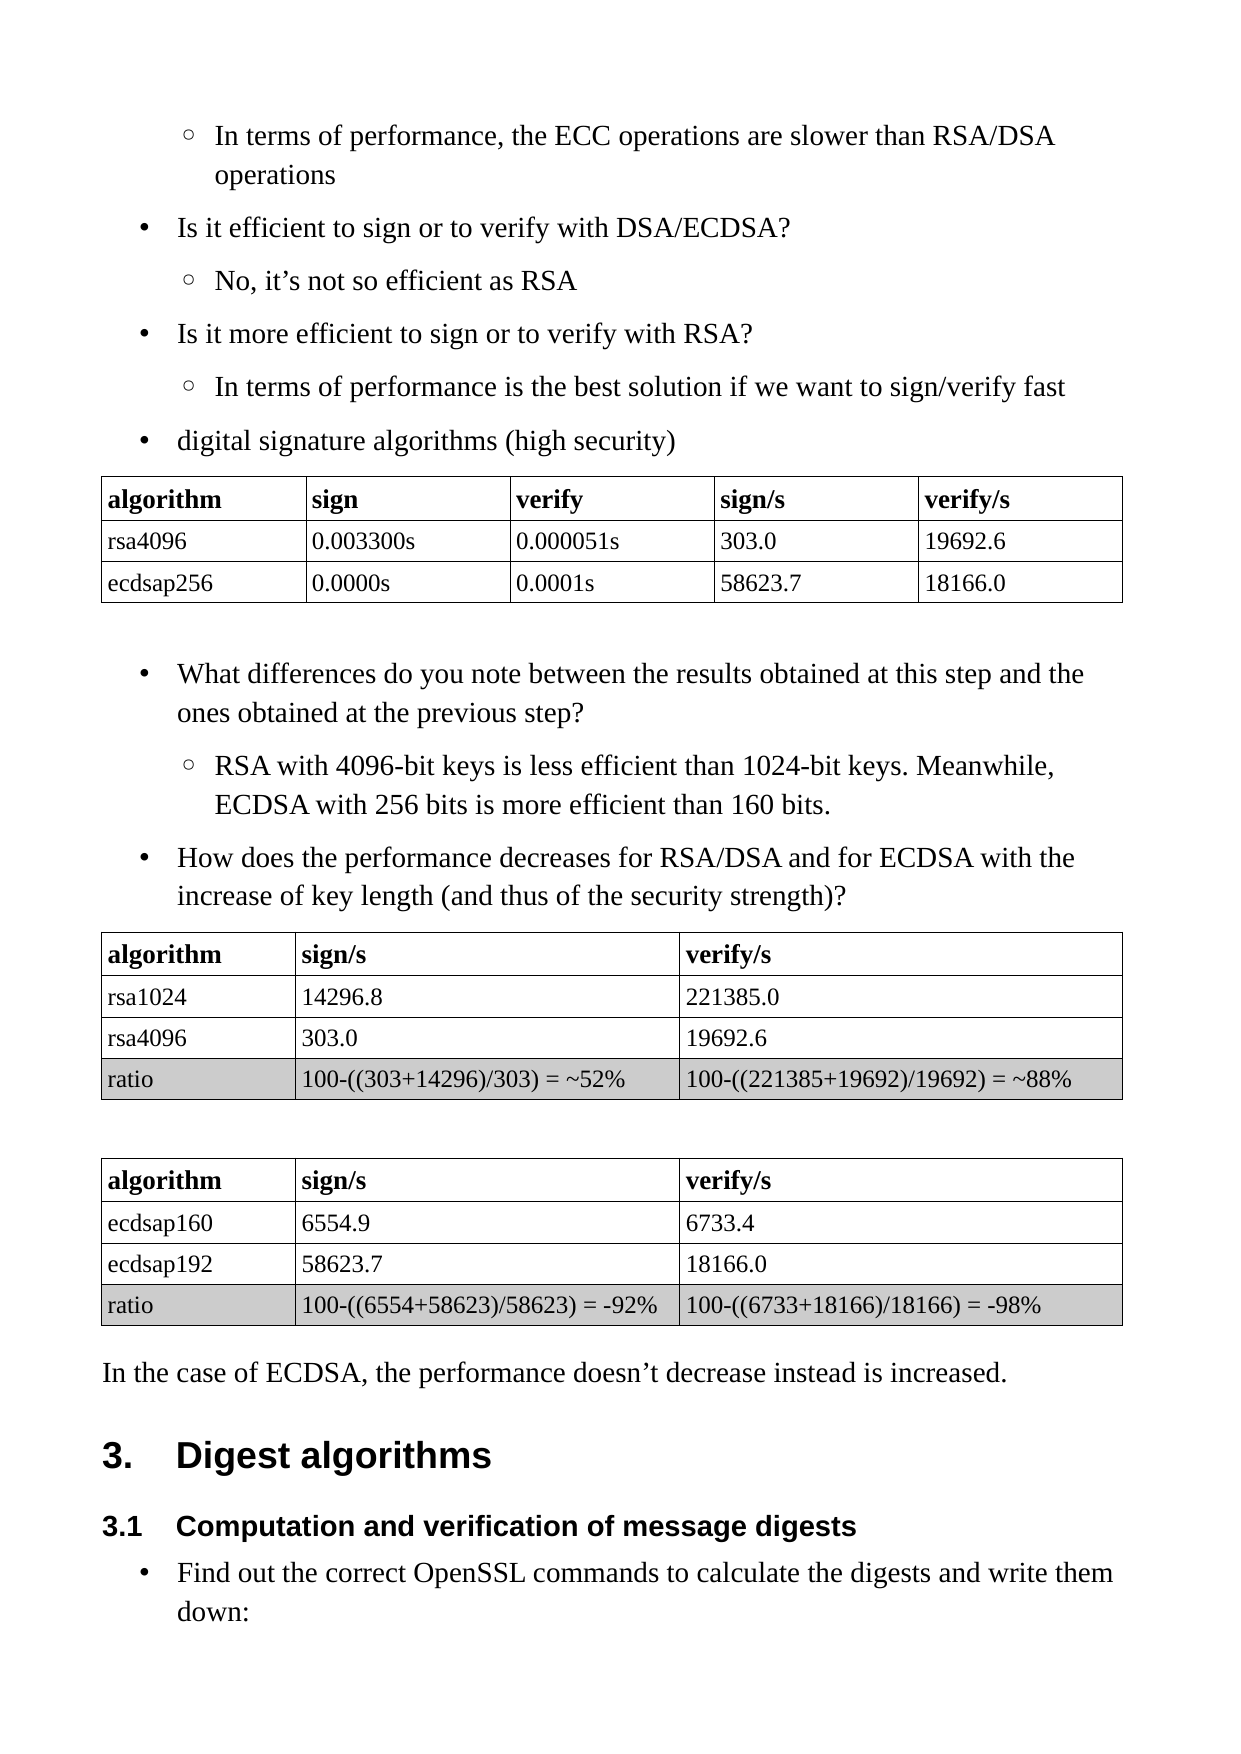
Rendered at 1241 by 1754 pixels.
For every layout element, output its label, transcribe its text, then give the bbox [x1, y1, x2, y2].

table_cell 303.0 [296, 1018, 679, 1058]
table_header algorithm [102, 1159, 295, 1201]
table_cell 100-((6733+18166)/18166) = -98% [680, 1285, 1122, 1325]
list What differences do you note between the results obtained at this step and the ones obtained at the previous step? [139, 656, 1123, 728]
table_cell 19692.6 [680, 1018, 1122, 1058]
list No, it’s not so efficient as RSA [177, 263, 1123, 297]
table_header sign/s [715, 477, 918, 520]
table_cell 14296.8 [296, 976, 679, 1017]
table_header algorithm [102, 477, 306, 520]
table_cell 6733.4 [680, 1202, 1122, 1242]
table_cell 0.0001s [511, 562, 714, 602]
table_cell 0.003300s [307, 521, 510, 561]
list In terms of performance is the best solution if we want to sign/verify fast [177, 369, 1123, 403]
table_cell 18166.0 [919, 562, 1122, 602]
table_cell 0.000051s [511, 521, 714, 561]
table_cell 6554.9 [296, 1202, 679, 1242]
table_cell ratio [102, 1285, 295, 1325]
list Find out the correct OpenSSL commands to calculate the digests and write them down: [139, 1555, 1123, 1628]
table_cell rsa1024 [102, 976, 295, 1017]
table_header sign/s [296, 933, 679, 975]
table_header sign [307, 477, 510, 520]
table_header verify/s [680, 1159, 1122, 1201]
table_cell 221385.0 [680, 976, 1122, 1017]
table_header verify [511, 477, 714, 520]
list Is it more efficient to sign or to verify with RSA? [139, 316, 1123, 350]
table_cell 58623.7 [715, 562, 918, 602]
list How does the performance decreases for RSA/DSA and for ECDSA with the increase of key length (and thus of the security strength)? [139, 840, 1123, 912]
table_header verify/s [680, 933, 1122, 975]
table_cell 100-((303+14296)/303) = ~52% [296, 1059, 679, 1099]
table_cell 18166.0 [680, 1244, 1122, 1284]
table_cell 58623.7 [296, 1244, 679, 1284]
list Is it efficient to sign or to verify with DSA/ECDSA? [139, 210, 1123, 243]
table_cell ecdsap160 [102, 1202, 295, 1242]
list In terms of performance, the ECC operations are slower than RSA/DSA operations [177, 118, 1123, 190]
table_cell ratio [102, 1059, 295, 1099]
subtitle Digest algorithms [102, 1433, 1123, 1476]
list digital signature algorithms (high security) [139, 423, 1123, 456]
table_cell rsa4096 [102, 1018, 295, 1058]
subtitle 3.1 Computation and verification of message digests [102, 1509, 1123, 1543]
table_header verify/s [919, 477, 1122, 520]
table_header algorithm [102, 933, 295, 975]
table_cell ecdsap256 [102, 562, 306, 602]
table_cell ecdsap192 [102, 1244, 295, 1284]
table_header sign/s [296, 1159, 679, 1201]
text In the case of ECDSA, the performance doesn’t decrease instead is increased. [102, 1355, 1123, 1388]
table_cell 19692.6 [919, 521, 1122, 561]
table_cell 100-((221385+19692)/19692) = ~88% [680, 1059, 1122, 1099]
list RSA with 4096-bit keys is less efficient than 1024-bit keys. Meanwhile, ECDSA with 256 bits is more efficient than 160 bits. [177, 748, 1123, 820]
table_cell 100-((6554+58623)/58623) = -92% [296, 1285, 679, 1325]
table_cell rsa4096 [102, 521, 306, 561]
table_cell 303.0 [715, 521, 918, 561]
table_cell 0.0000s [307, 562, 510, 602]
